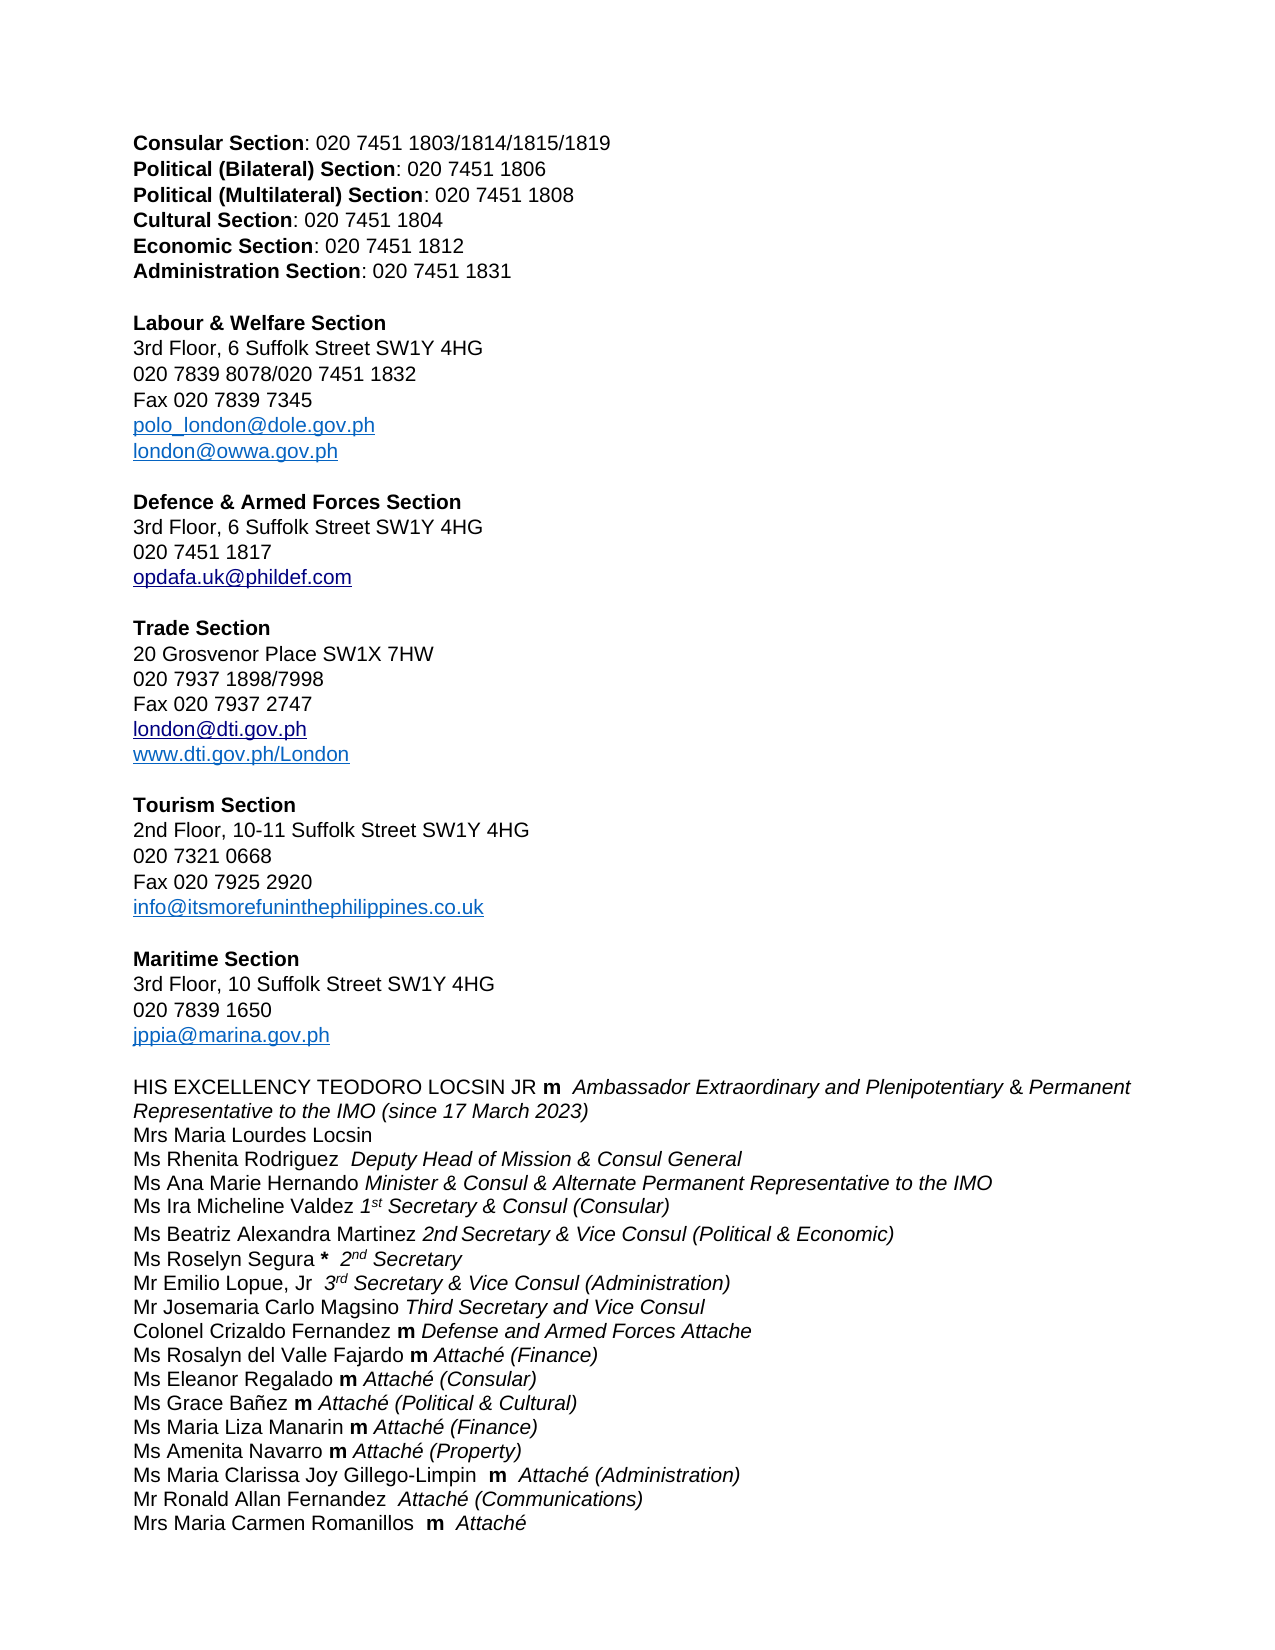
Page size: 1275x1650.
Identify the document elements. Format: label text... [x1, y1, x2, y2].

text Mrs Maria Carmen Romanillos m Attaché [133, 1511, 1181, 1534]
text Economic Section: 020 7451 1812 [133, 234, 1181, 258]
text Ms Maria Clarissa Joy Gillego-Limpin m Attaché (Administration) [133, 1463, 1181, 1487]
text Trade Section [133, 616, 1181, 640]
text Ms Rhenita Rodriguez Deputy Head of Mission & Consul General [133, 1146, 1181, 1170]
text Consular Section: 020 7451 1803/1814/1815/1819 [133, 131, 1181, 155]
text Cultural Section: 020 7451 1804 [133, 208, 1181, 232]
text Fax 020 7937 2747 [133, 692, 1181, 716]
text 020 7451 1817 [133, 540, 1181, 564]
text Ms Eleanor Regalado m Attaché (Consular) [133, 1367, 1181, 1391]
text Ms Grace Bañez m Attaché (Political & Cultural) [133, 1391, 1181, 1415]
text opdafa.uk@phildef.com [133, 565, 1181, 589]
text 020 7839 8078/020 7451 1832 [133, 362, 1181, 386]
text Ms Beatriz Alexandra Martinez 2nd Secretary & Vice Consul (Political & Economic) [133, 1218, 1181, 1247]
text info@itsmorefuninthephilippines.co.uk [133, 895, 1181, 919]
text Ms Ana Marie Hernando Minister & Consul & Alternate Permanent Representative to the IMO [133, 1170, 1181, 1194]
text jppia@marina.gov.ph [133, 1023, 1181, 1047]
text Defence & Armed Forces Section [133, 490, 1181, 514]
text 3rd Floor, 6 Suffolk Street SW1Y 4HG [133, 336, 1181, 360]
text Fax 020 7839 7345 [133, 387, 1181, 411]
text Mr Emilio Lopue, Jr 3rd Secretary & Vice Consul (Administration) [133, 1271, 1181, 1295]
text london@owwa.gov.ph [133, 439, 1181, 463]
text www.dti.gov.ph/London [133, 742, 1181, 766]
text Colonel Crizaldo Fernandez m Defense and Armed Forces Attache [133, 1319, 1181, 1343]
text Labour & Welfare Section [133, 311, 1181, 334]
text 3rd Floor, 10 Suffolk Street SW1Y 4HG [133, 972, 1181, 996]
text Tourism Section [133, 793, 1181, 817]
text Ms Ira Micheline Valdez 1st Secretary & Consul (Consular) [133, 1194, 1181, 1218]
text 2nd Floor, 10-11 Suffolk Street SW1Y 4HG [133, 818, 1181, 842]
text Mrs Maria Lourdes Locsin [133, 1122, 1181, 1146]
text 020 7937 1898/7998 [133, 667, 1181, 691]
text Administration Section: 020 7451 1831 [133, 259, 1181, 283]
text Fax 020 7925 2920 [133, 869, 1181, 893]
text 20 Grosvenor Place SW1X 7HW [133, 642, 1181, 666]
text Ms Amenita Navarro m Attaché (Property) [133, 1439, 1181, 1463]
text Maritime Section [133, 946, 1181, 970]
text Mr Ronald Allan Fernandez Attaché (Communications) [133, 1487, 1181, 1511]
text Mr Josemaria Carlo Magsino Third Secretary and Vice Consul [133, 1295, 1181, 1319]
text 3rd Floor, 6 Suffolk Street SW1Y 4HG [133, 515, 1181, 539]
text HIS EXCELLENCY TEODORO LOCSIN JR m Ambassador Extraordinary and Plenipotentiary & Permanent Representative to the IMO (since 17 March 2023) [133, 1074, 1181, 1122]
text 020 7839 1650 [133, 998, 1181, 1022]
text Political (Bilateral) Section: 020 7451 1806 [133, 157, 1181, 181]
text Political (Multilateral) Section: 020 7451 1808 [133, 182, 1181, 206]
text polo_london@dole.gov.ph [133, 413, 1181, 437]
text Ms Rosalyn del Valle Fajardo m Attaché (Finance) [133, 1343, 1181, 1367]
text 020 7321 0668 [133, 844, 1181, 868]
text london@dti.gov.ph [133, 717, 1181, 741]
text Ms Maria Liza Manarin m Attaché (Finance) [133, 1415, 1181, 1439]
text Ms Roselyn Segura * 2nd Secretary [133, 1247, 1181, 1271]
